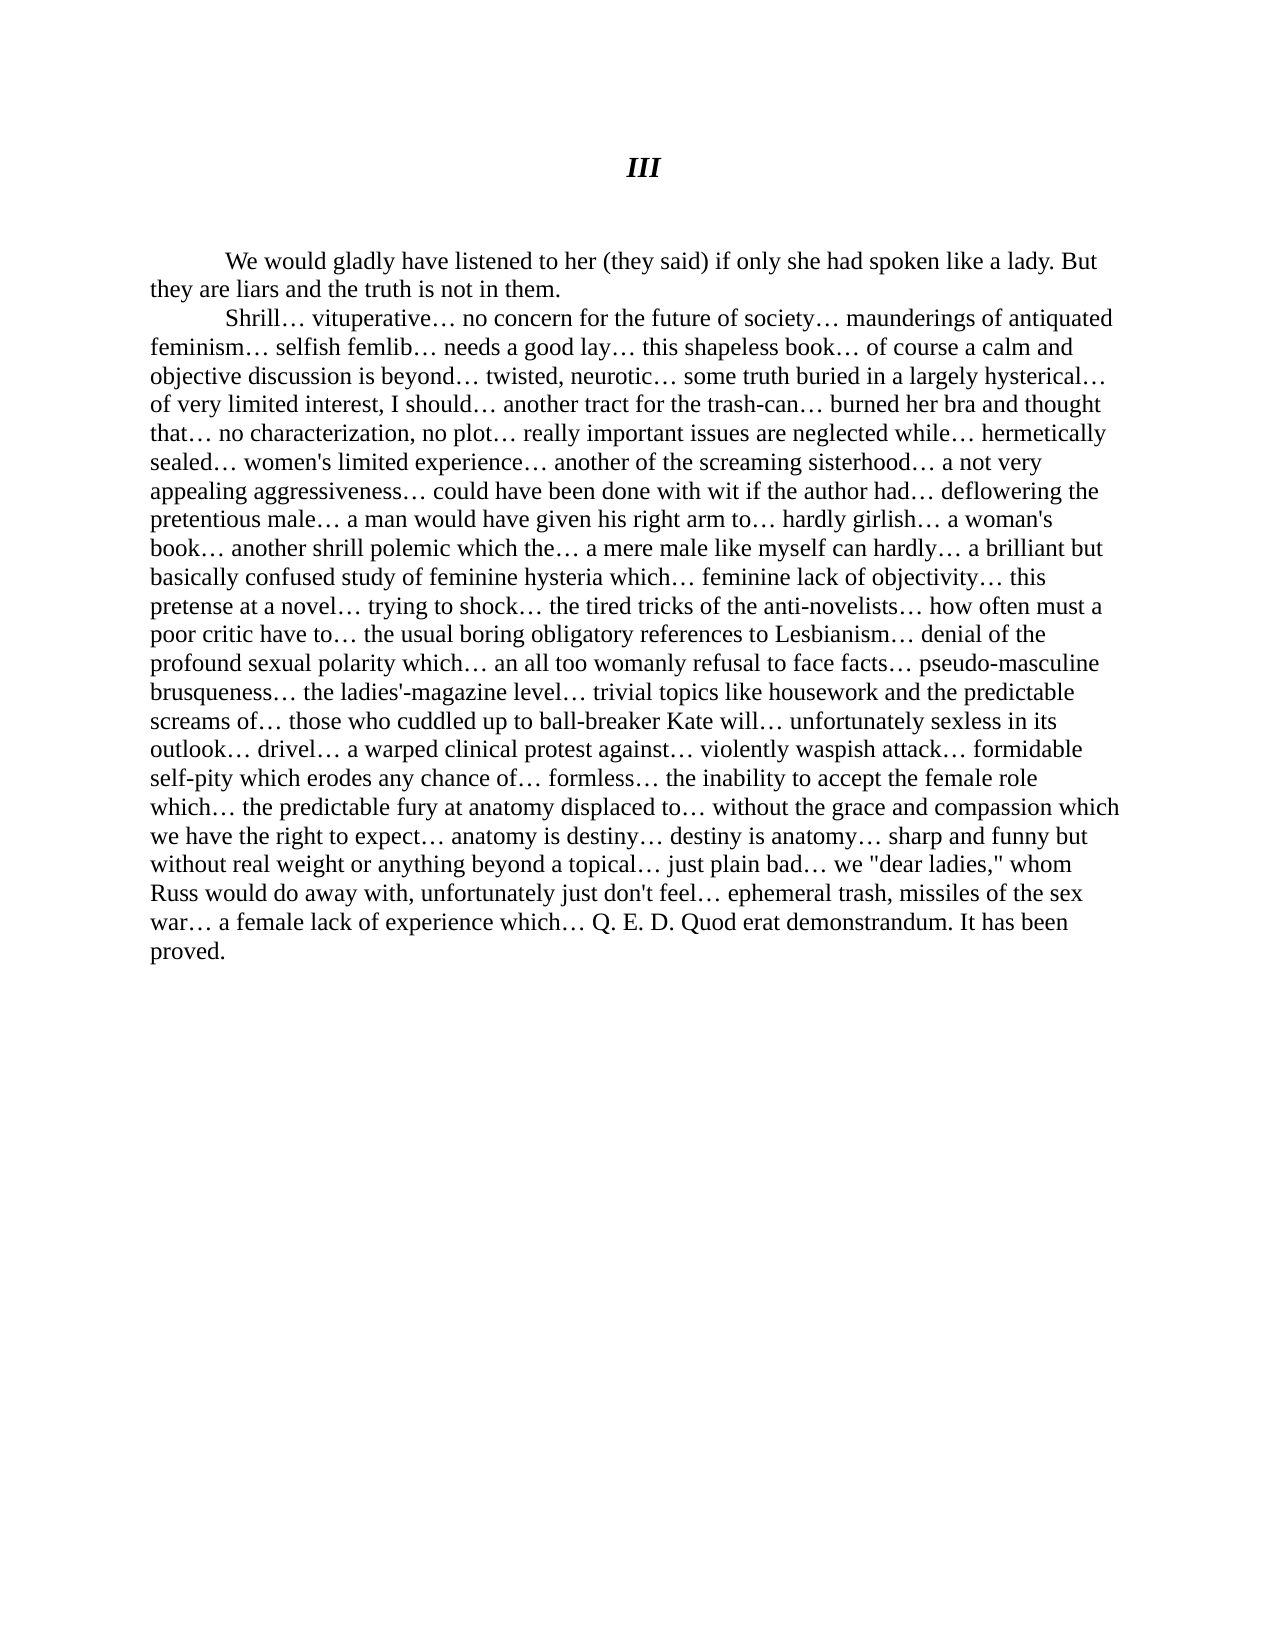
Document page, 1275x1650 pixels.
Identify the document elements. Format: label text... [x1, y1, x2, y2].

text We would gladly have listened to her (they said) if only she had spoken like a lady. But they are liars and the truth is not in them. [150, 246, 1125, 303]
text Shrill… vituperative… no concern for the future of society… maunderings of antiquated feminism… selfish femlib… needs a good lay… this shapeless book… of course a calm and objective discussion is beyond… twisted, neurotic… some truth buried in a largely hysterical… of very limited interest, I should… another tract for the trash-can… burned her bra and thought that… no characterization, no plot… really important issues are neglected while… hermetically sealed… women's limited experience… another of the screaming sisterhood… a not very appealing aggressiveness… could have been done with wit if the author had… deflowering the pretentious male… a man would have given his right arm to… hardly girlish… a woman's book… another shrill polemic which the… a mere male like myself can hardly… a brilliant but basically confused study of feminine hysteria which… feminine lack of objectivity… this pretense at a novel… trying to shock… the tired tricks of the anti-novelists… how often must a poor critic have to… the usual boring obligatory references to Lesbianism… denial of the profound sexual polarity which… an all too womanly refusal to face facts… pseudo-masculine brusqueness… the ladies'-magazine level… trivial topics like housework and the predictable screams of… those who cuddled up to ball-breaker Kate will… unfortunately sexless in its outlook… drivel… a warped clinical protest against… violently waspish attack… formidable self-pity which erodes any chance of… formless… the inability to accept the female role which… the predictable fury at anatomy displaced to… without the grace and compassion which we have the right to expect… anatomy is destiny… destiny is anatomy… sharp and funny but without real weight or anything beyond a topical… just plain bad… we "dear ladies," whom Russ would do away with, unfortunately just don't feel… ephemeral trash, missiles of the sex war… a female lack of experience which… Q. E. D. Quod erat demonstrandum. It has been proved. [150, 303, 1125, 964]
subtitle III [150, 150, 1125, 183]
